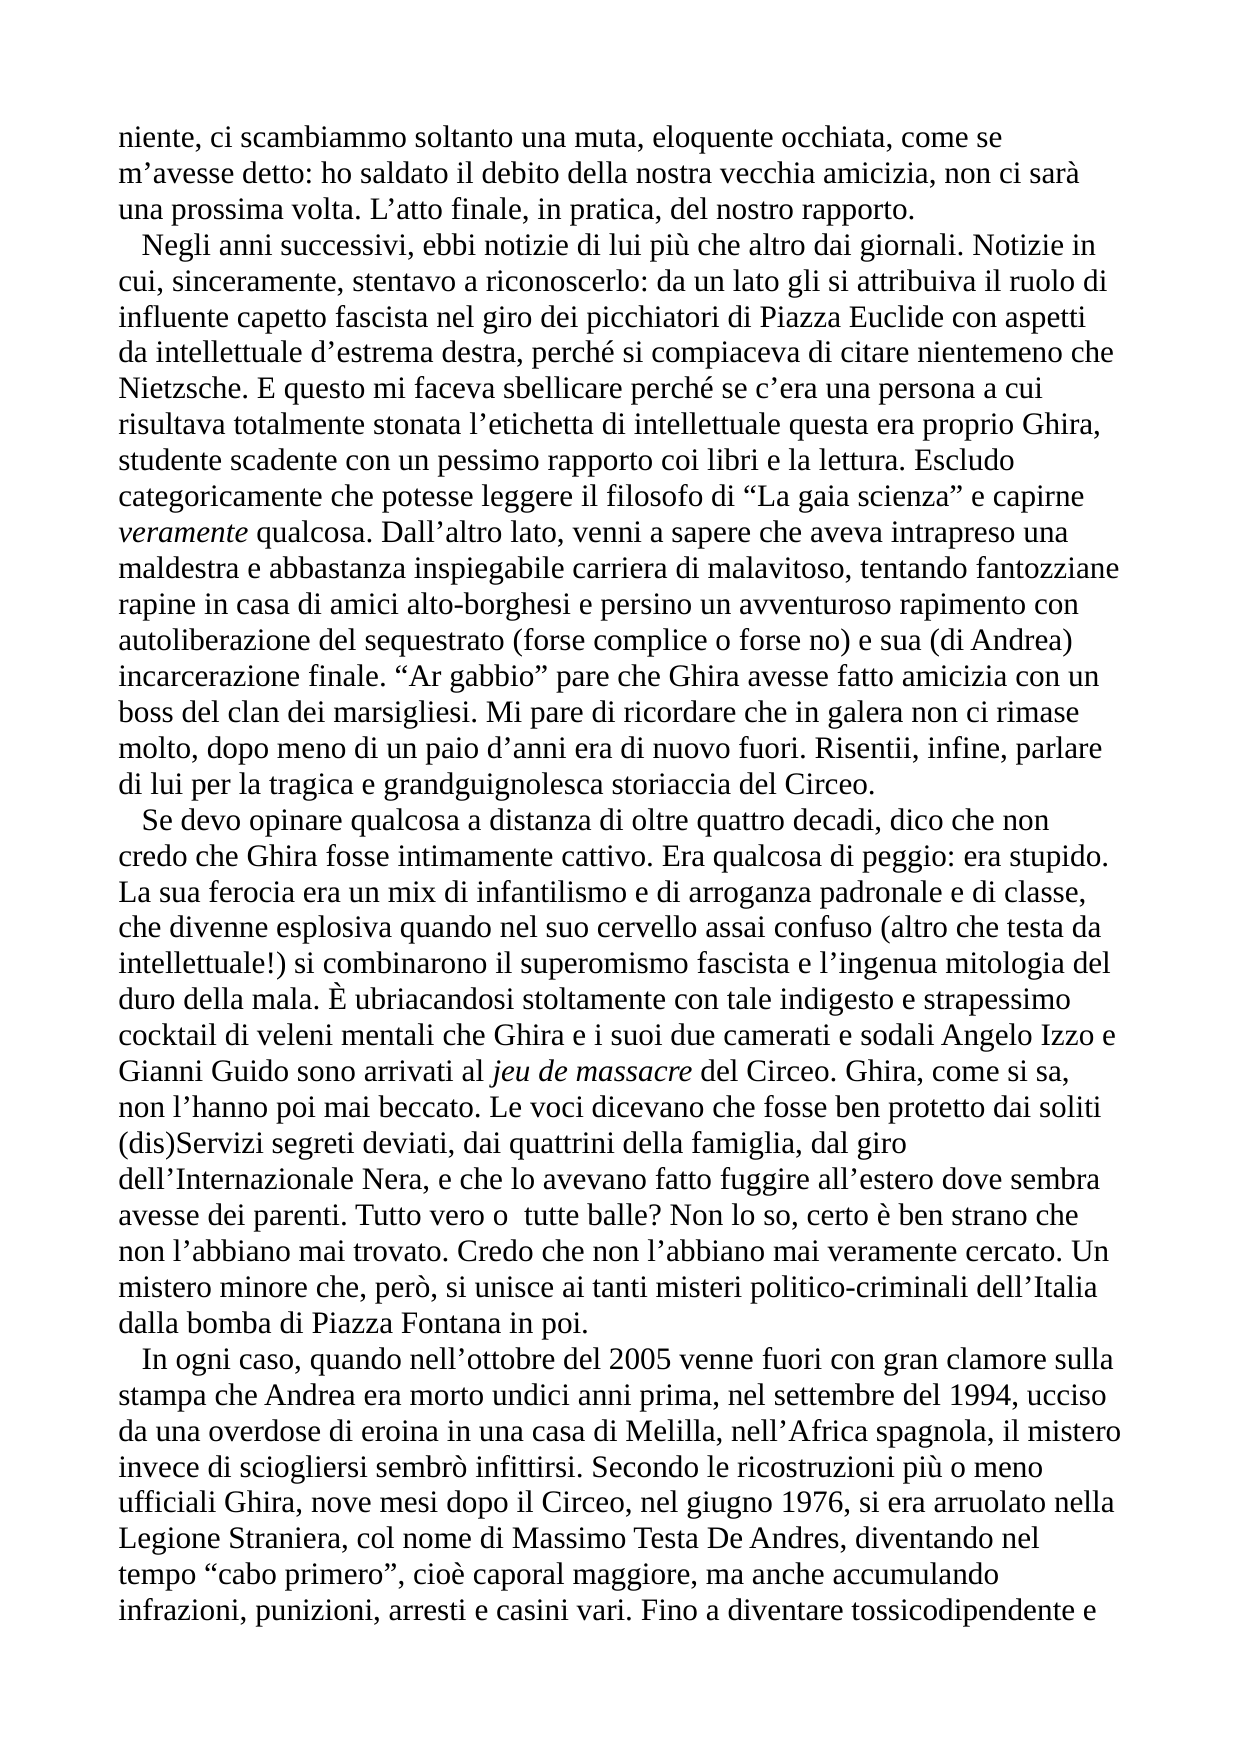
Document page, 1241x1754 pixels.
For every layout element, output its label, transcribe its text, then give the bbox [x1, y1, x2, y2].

text In ogni caso, quando nell’ottobre del 2005 venne fuori con gran clamore sulla stampa che Andrea era morto undici anni prima, nel settembre del 1994, ucciso da una overdose di eroina in una casa di Melilla, nell’Africa spagnola, il mistero invece di sciogliersi sembrò infittirsi. Secondo le ricostruzioni più o meno ufficiali Ghira, nove mesi dopo il Circeo, nel giugno 1976, si era arruolato nella Legione Straniera, col nome di Massimo Testa De Andres, diventando nel tempo “cabo primero”, cioè caporal maggiore, ma anche accumulando infrazioni, punizioni, arresti e casini vari. Fino a diventare tossicodipendente e [118, 1340, 1122, 1627]
text Se devo opinare qualcosa a distanza di oltre quattro decadi, dico che non credo che Ghira fosse intimamente cattivo. Era qualcosa di peggio: era stupido. La sua ferocia era un mix di infantilismo e di arroganza padronale e di classe, che divenne esplosiva quando nel suo cervello assai confuso (altro che testa da intellettuale!) si combinarono il superomismo fascista e l’ingenua mitologia del duro della mala. È ubriacandosi stoltamente con tale indigesto e strapessimo cocktail di veleni mentali che Ghira e i suoi due camerati e sodali Angelo Izzo e Gianni Guido sono arrivati al jeu de massacre del Circeo. Ghira, come si sa, non l’hanno poi mai beccato. Le voci dicevano che fosse ben protetto dai soliti (dis)Servizi segreti deviati, dai quattrini della famiglia, dal giro dell’Internazionale Nera, e che lo avevano fatto fuggire all’estero dove sembra avesse dei parenti. Tutto vero o tutte balle? Non lo so, certo è ben strano che non l’abbiano mai trovato. Credo che non l’abbiano mai veramente cercato. Un mistero minore che, però, si unisce ai tanti misteri politico-criminali dell’Italia dalla bomba di Piazza Fontana in poi. [118, 801, 1122, 1340]
text Negli anni successivi, ebbi notizie di lui più che altro dai giornali. Notizie in cui, sinceramente, stentavo a riconoscerlo: da un lato gli si attribuiva il ruolo di influente capetto fascista nel giro dei picchiatori di Piazza Euclide con aspetti da intellettuale d’estrema destra, perché si compiaceva di citare nientemeno che Nietzsche. E questo mi faceva sbellicare perché se c’era una persona a cui risultava totalmente stonata l’etichetta di intellettuale questa era proprio Ghira, studente scadente con un pessimo rapporto coi libri e la lettura. Escludo categoricamente che potesse leggere il filosofo di “La gaia scienza” e capirne veramente qualcosa. Dall’altro lato, venni a sapere che aveva intrapreso una maldestra e abbastanza inspiegabile carriera di malavitoso, tentando fantozziane rapine in casa di amici alto-borghesi e persino un avventuroso rapimento con autoliberazione del sequestrato (forse complice o forse no) e sua (di Andrea) incarcerazione finale. “Ar gabbio” pare che Ghira avesse fatto amicizia con un boss del clan dei marsigliesi. Mi pare di ricordare che in galera non ci rimase molto, dopo meno di un paio d’anni era di nuovo fuori. Risentii, infine, parlare di lui per la tragica e grandguignolesca storiaccia del Circeo. [118, 226, 1122, 801]
text niente, ci scambiammo soltanto una muta, eloquente occhiata, come se m’avesse detto: ho saldato il debito della nostra vecchia amicizia, non ci sarà una prossima volta. L’atto finale, in pratica, del nostro rapporto. [118, 118, 1122, 226]
